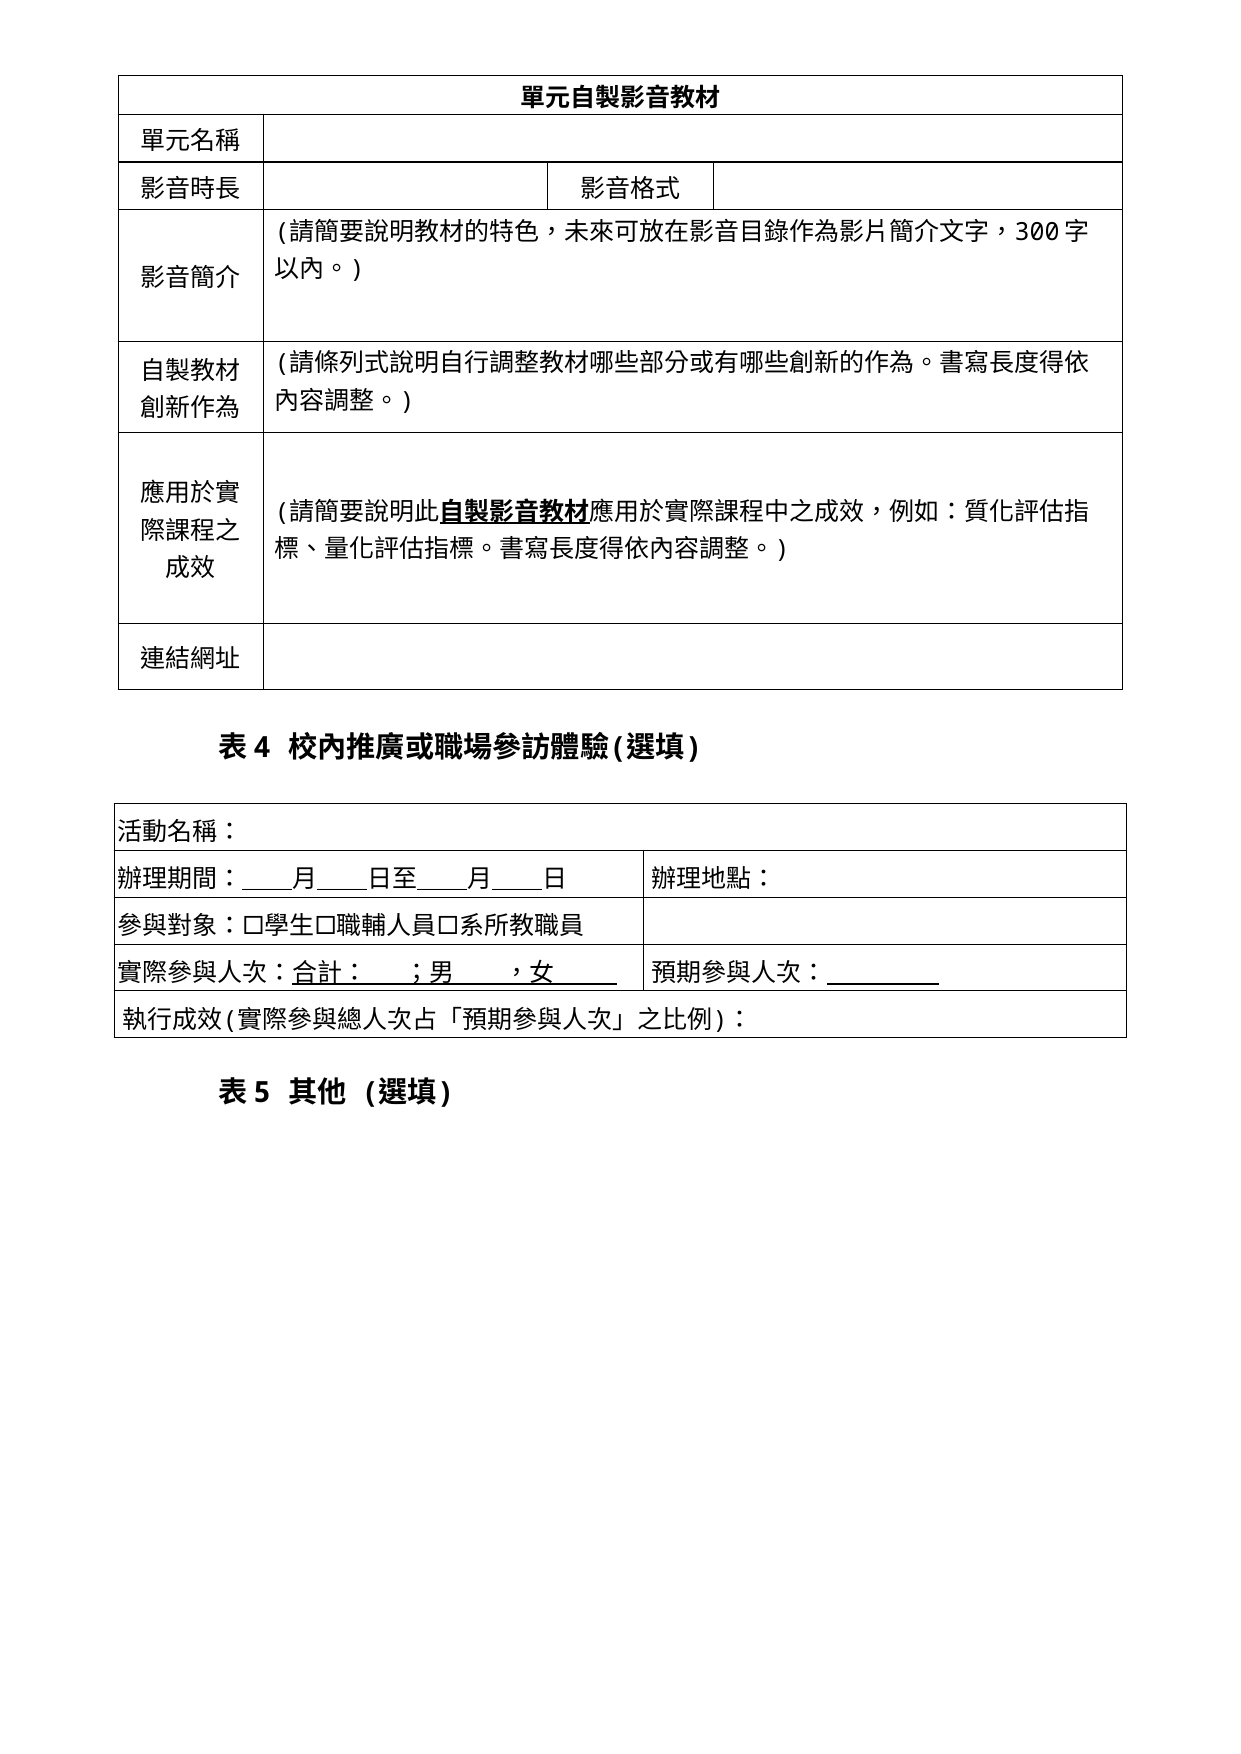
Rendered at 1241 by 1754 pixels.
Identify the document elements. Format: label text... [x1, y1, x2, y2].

table_cell 應用於實際課程之成效 [119, 433, 263, 623]
table_cell 辦理期間：＿＿月＿＿日至＿＿月＿＿日 [115, 851, 643, 897]
table_cell [714, 163, 1122, 209]
table_cell [264, 163, 547, 209]
table_cell 影音簡介 [119, 210, 263, 341]
table_cell 執行成效(實際參與總人次占「預期參與人次」之比例)： [115, 991, 1126, 1037]
table_cell (請條列式說明自行調整教材哪些部分或有哪些創新的作為。書寫長度得依內容調整。) [264, 342, 1122, 432]
table_cell 單元名稱 [119, 115, 263, 161]
table_header 活動名稱： [115, 804, 1126, 850]
table_cell 辦理地點： [644, 851, 1126, 897]
text 表5 其他 (選填) [218, 1072, 1122, 1110]
table_cell (請簡要說明教材的特色，未來可放在影音目錄作為影片簡介文字，300字以內。) [264, 210, 1122, 341]
table_header 單元自製影音教材 [119, 76, 1122, 113]
table_cell 預期參與人次： [644, 945, 1126, 990]
table_cell [264, 115, 1122, 161]
table_cell 影音格式 [548, 163, 713, 209]
table_cell 參與對象：學生職輔人員系所教職員 [115, 898, 643, 943]
text 表4 校內推廣或職場參訪體驗(選填) [218, 728, 1122, 765]
table_cell [644, 898, 1126, 943]
table_cell (請簡要說明此自製影音教材應用於實際課程中之成效，例如：質化評估指標、量化評估指標。書寫長度得依內容調整。) [264, 433, 1122, 623]
table_cell 影音時長 [119, 163, 263, 209]
table_cell 連結網址 [119, 624, 263, 689]
table_cell [264, 624, 1122, 689]
table_cell 實際參與人次：合計： ；男 ，女 [115, 945, 643, 990]
table_cell 自製教材 創新作為 [119, 342, 263, 432]
